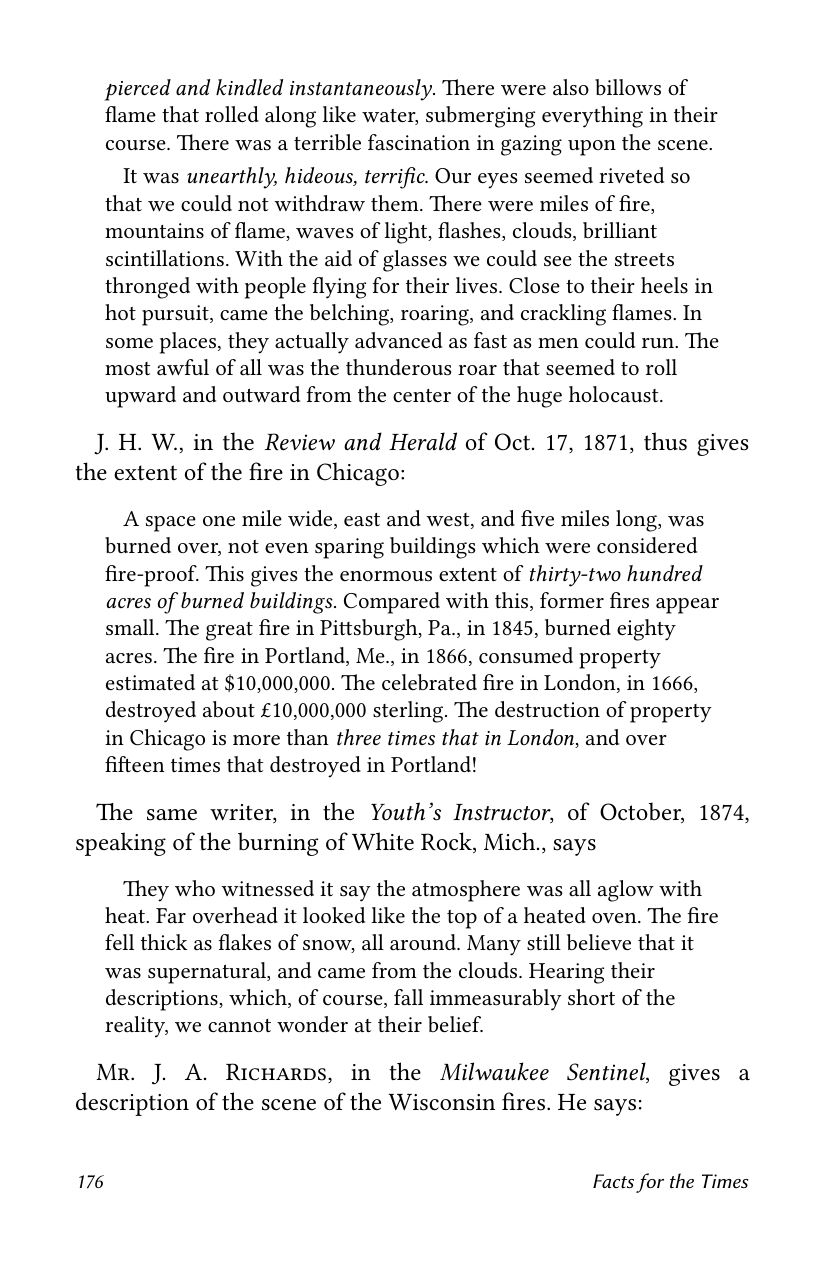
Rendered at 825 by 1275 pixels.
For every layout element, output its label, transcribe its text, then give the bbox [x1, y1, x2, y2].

text J. H. W., in the Review and Herald of Oct. 17, 1871, thus gives the extent of the fire in Chicago: [75, 428, 750, 486]
text Mr. J. A. Richards, in the Milwaukee Sentinel, gives a description of the scene of the Wisconsin fires. He says: [75, 1058, 750, 1116]
text It was unearthly, hideous, terrific. Our eyes seemed riveted so that we could not withdraw them. There were miles of fire, mountains of flame, waves of light, flashes, clouds, brilliant scintillations. With the aid of glasses we could see the streets thronged with people flying for their lives. Close to their heels in hot pursuit, came the belching, roaring, and crackling flames. In some places, they actually advanced as fast as men could run. The most awful of all was the thunderous roar that seemed to roll upward and outward from the center of the huge holocaust. [105, 163, 720, 408]
text They who witnessed it say the atmosphere was all aglow with heat. Far overhead it looked like the top of a heated oven. The fire fell thick as flakes of snow, all around. Many still believe that it was supernatural, and came from the clouds. Hearing their descriptions, which, of course, fall immeasurably short of the reality, we cannot wonder at their belief. [105, 875, 720, 1038]
text A space one mile wide, east and west, and five miles long, was burned over, not even sparing buildings which were considered fire-proof. This gives the enormous extent of thirty-two hundred acres of burned buildings. Compared with this, former fires appear small. The great fire in Pittsburgh, Pa., in 1845, burned eighty acres. The fire in Portland, Me., in 1866, consumed property estimated at $10,000,000. The celebrated fire in London, in 1666, destroyed about £10,000,000 sterling. The destruction of property in Chicago is more than three times that in London, and over fifteen times that destroyed in Portland! [105, 506, 720, 778]
text pierced and kindled instantaneously. There were also billows of flame that rolled along like water, submerging everything in their course. There was a terrible fascination in gazing upon the scene. [105, 75, 720, 156]
text The same writer, in the Youth’s Instructor, of October, 1874, speaking of the burning of White Rock, Mich., says [75, 798, 750, 856]
